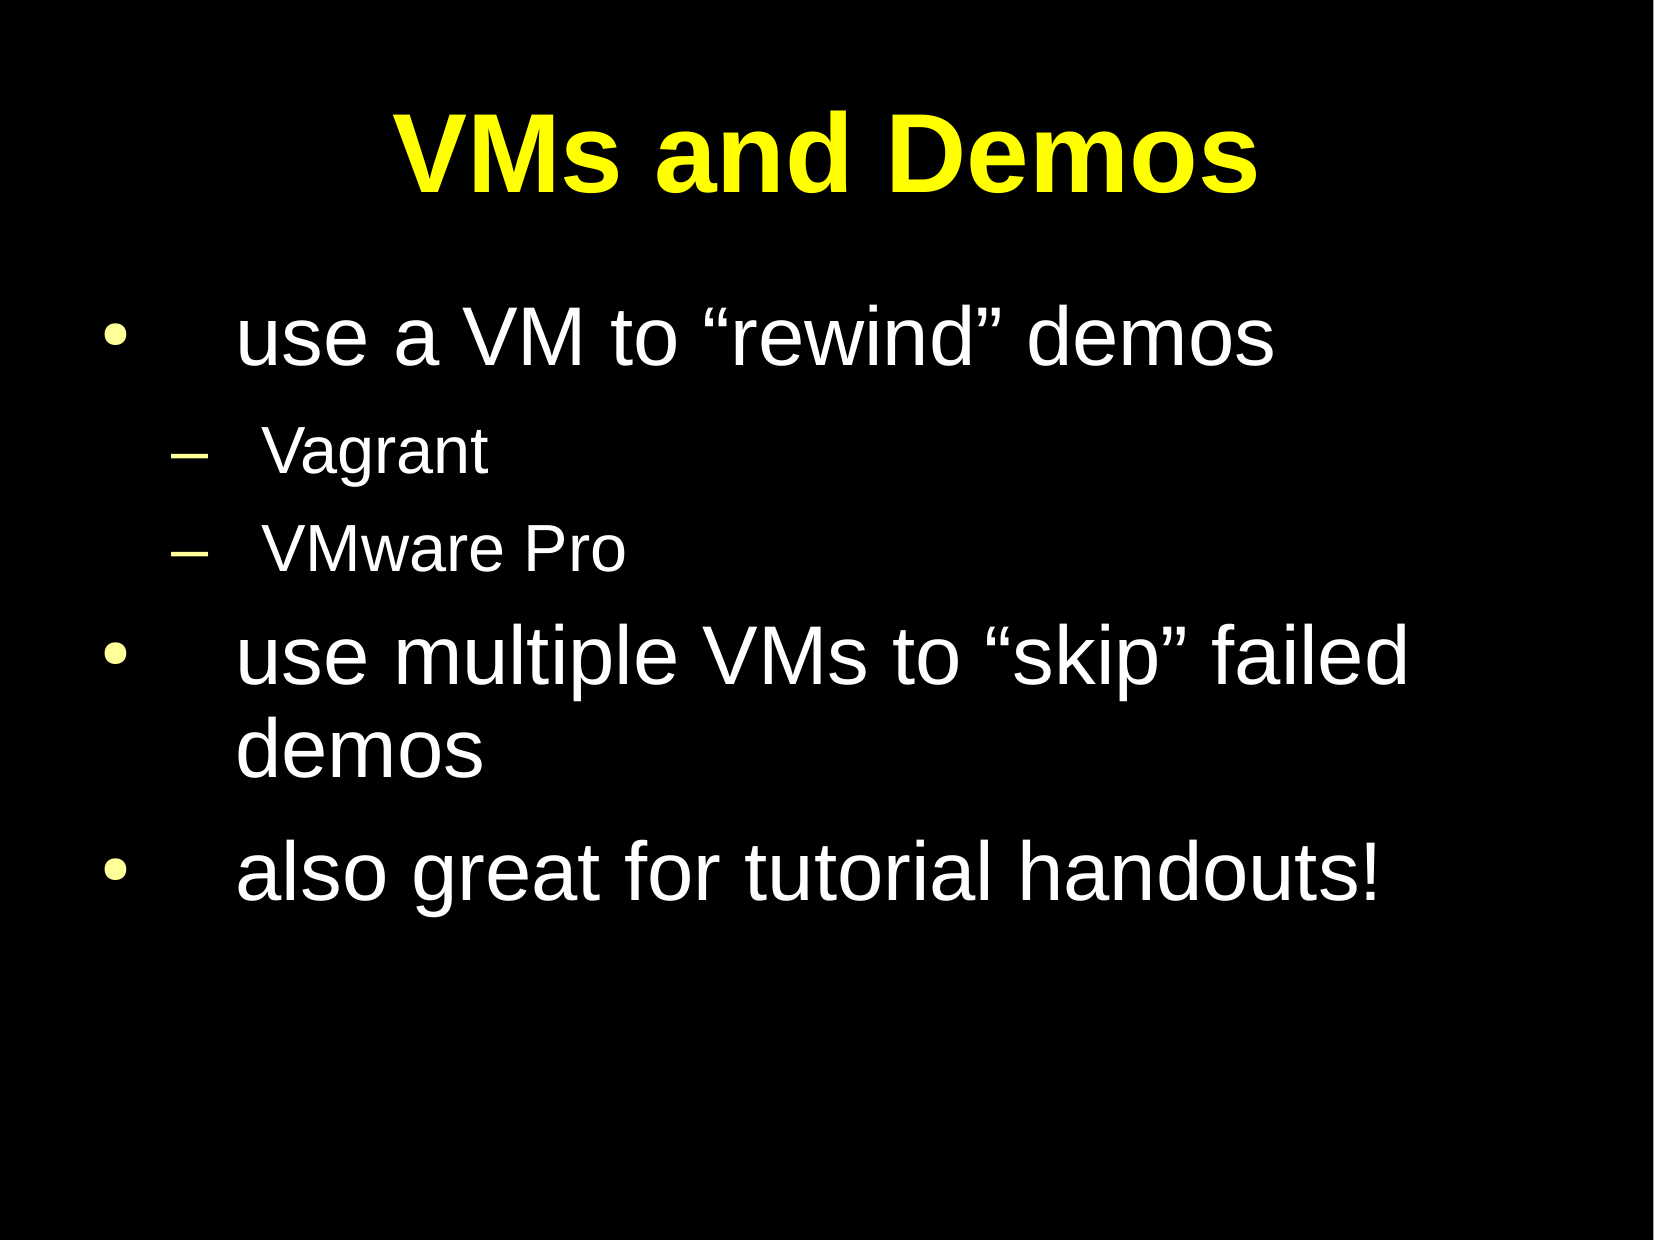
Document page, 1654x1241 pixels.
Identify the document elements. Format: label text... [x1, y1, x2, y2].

title VMs and Demos [82, 49, 1571, 257]
list use a VM to “rewind” demos Vagrant VMware Pro use multiple VMs to “skip” failed demos also great for tutorial handouts! [82, 290, 1571, 1109]
